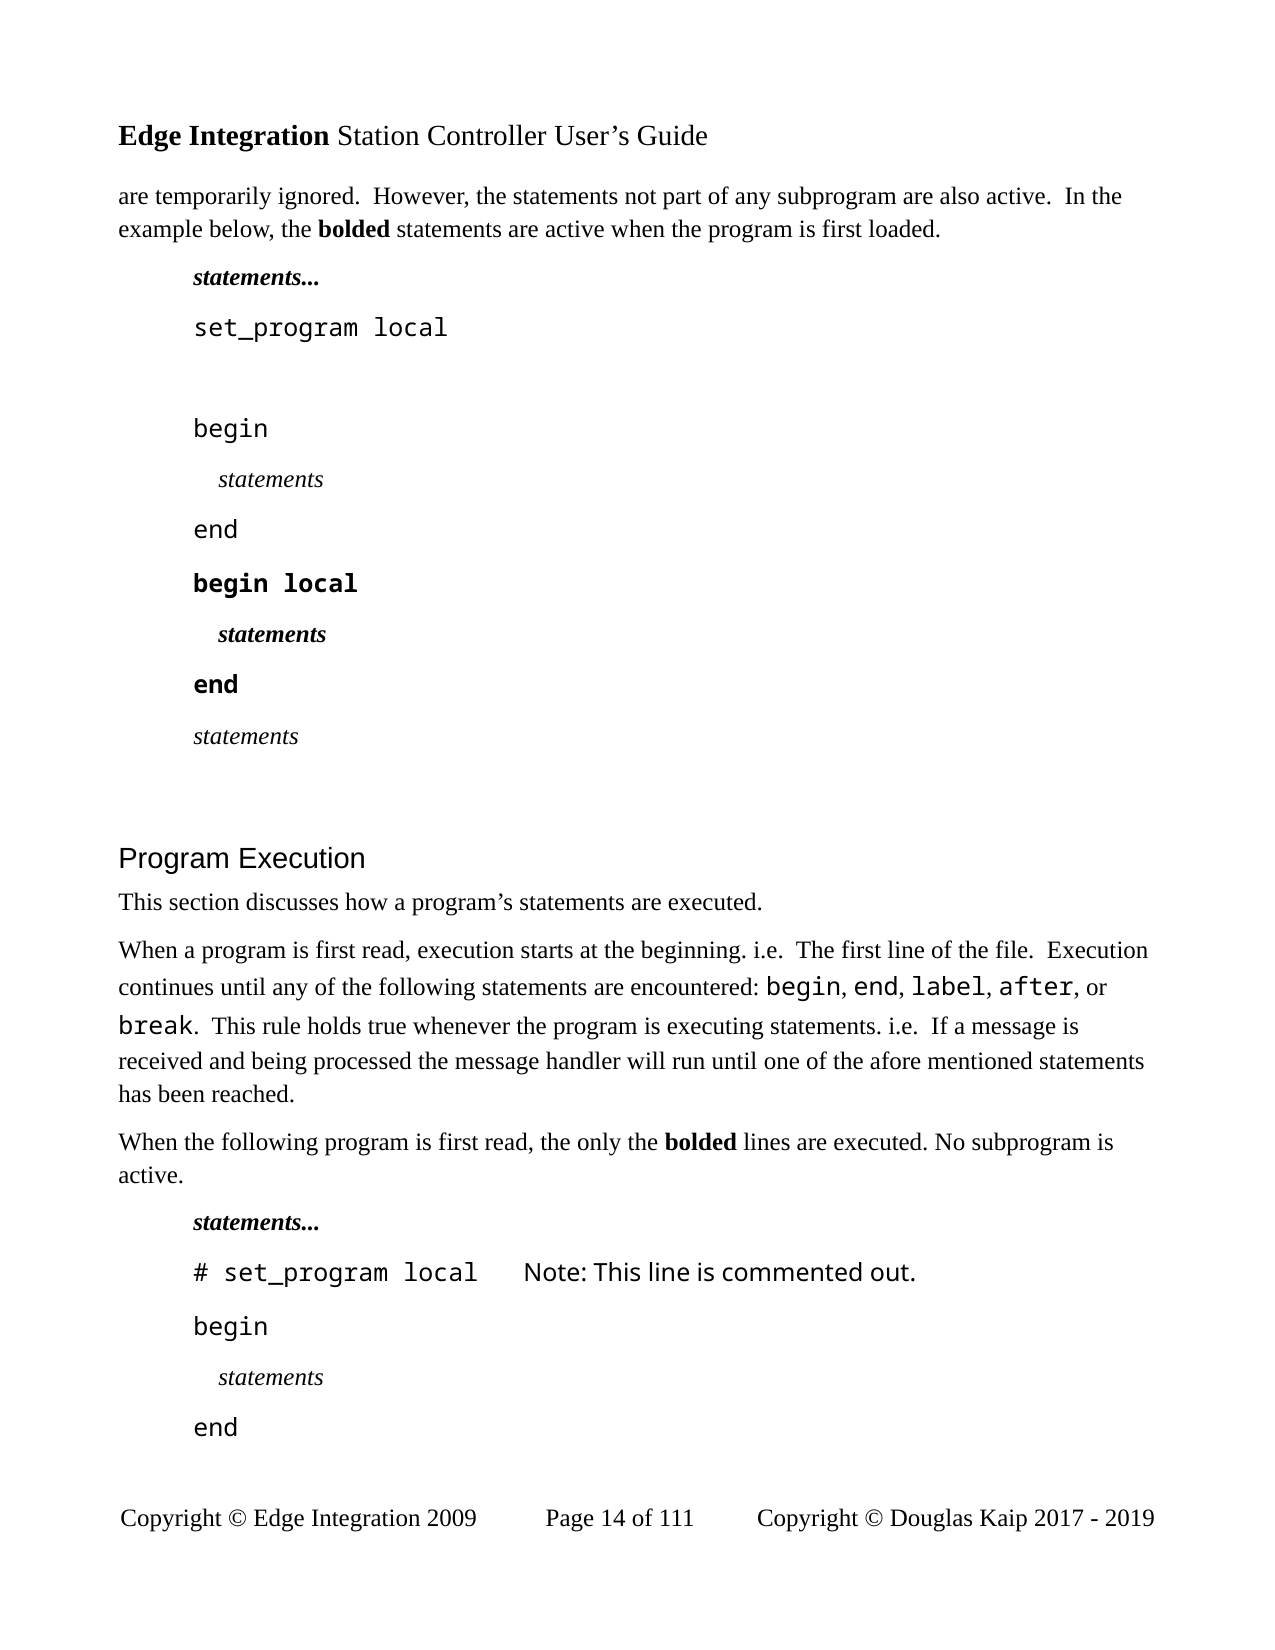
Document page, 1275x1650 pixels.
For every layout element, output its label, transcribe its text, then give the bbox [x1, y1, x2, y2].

text begin [193, 411, 1157, 445]
text # set_program local Note: This line is commented out. [193, 1255, 1157, 1289]
text This section discusses how a program’s statements are executed. [118, 887, 1157, 916]
text begin [193, 1309, 1157, 1343]
text statements... [193, 1207, 1157, 1236]
text When a program is first read, execution starts at the beginning. i.e. The first line of the file. Execution continues until any of the following statements are encountered: begin, end, label, after, or break. This rule holds true whenever the program is executing statements. i.e. If a message is received and being processed the message handler will run until one of the afore mentioned statements has been reached. [118, 935, 1157, 1108]
text statements [193, 619, 1157, 648]
text statements [193, 721, 1157, 750]
text statements [193, 1362, 1157, 1391]
subtitle Program Execution [118, 841, 1157, 875]
text statements... [193, 262, 1157, 291]
text begin local [193, 566, 1157, 600]
text When the following program is first read, the only the bolded lines are executed. No subprogram is active. [118, 1127, 1157, 1188]
text end [193, 512, 1157, 546]
text end [193, 1410, 1157, 1444]
text end [193, 667, 1157, 701]
text are temporarily ignored. However, the statements not part of any subprogram are also active. In the example below, the bolded statements are active when the program is first loaded. [118, 181, 1157, 243]
text set_program local [193, 309, 1157, 343]
text statements [193, 464, 1157, 493]
